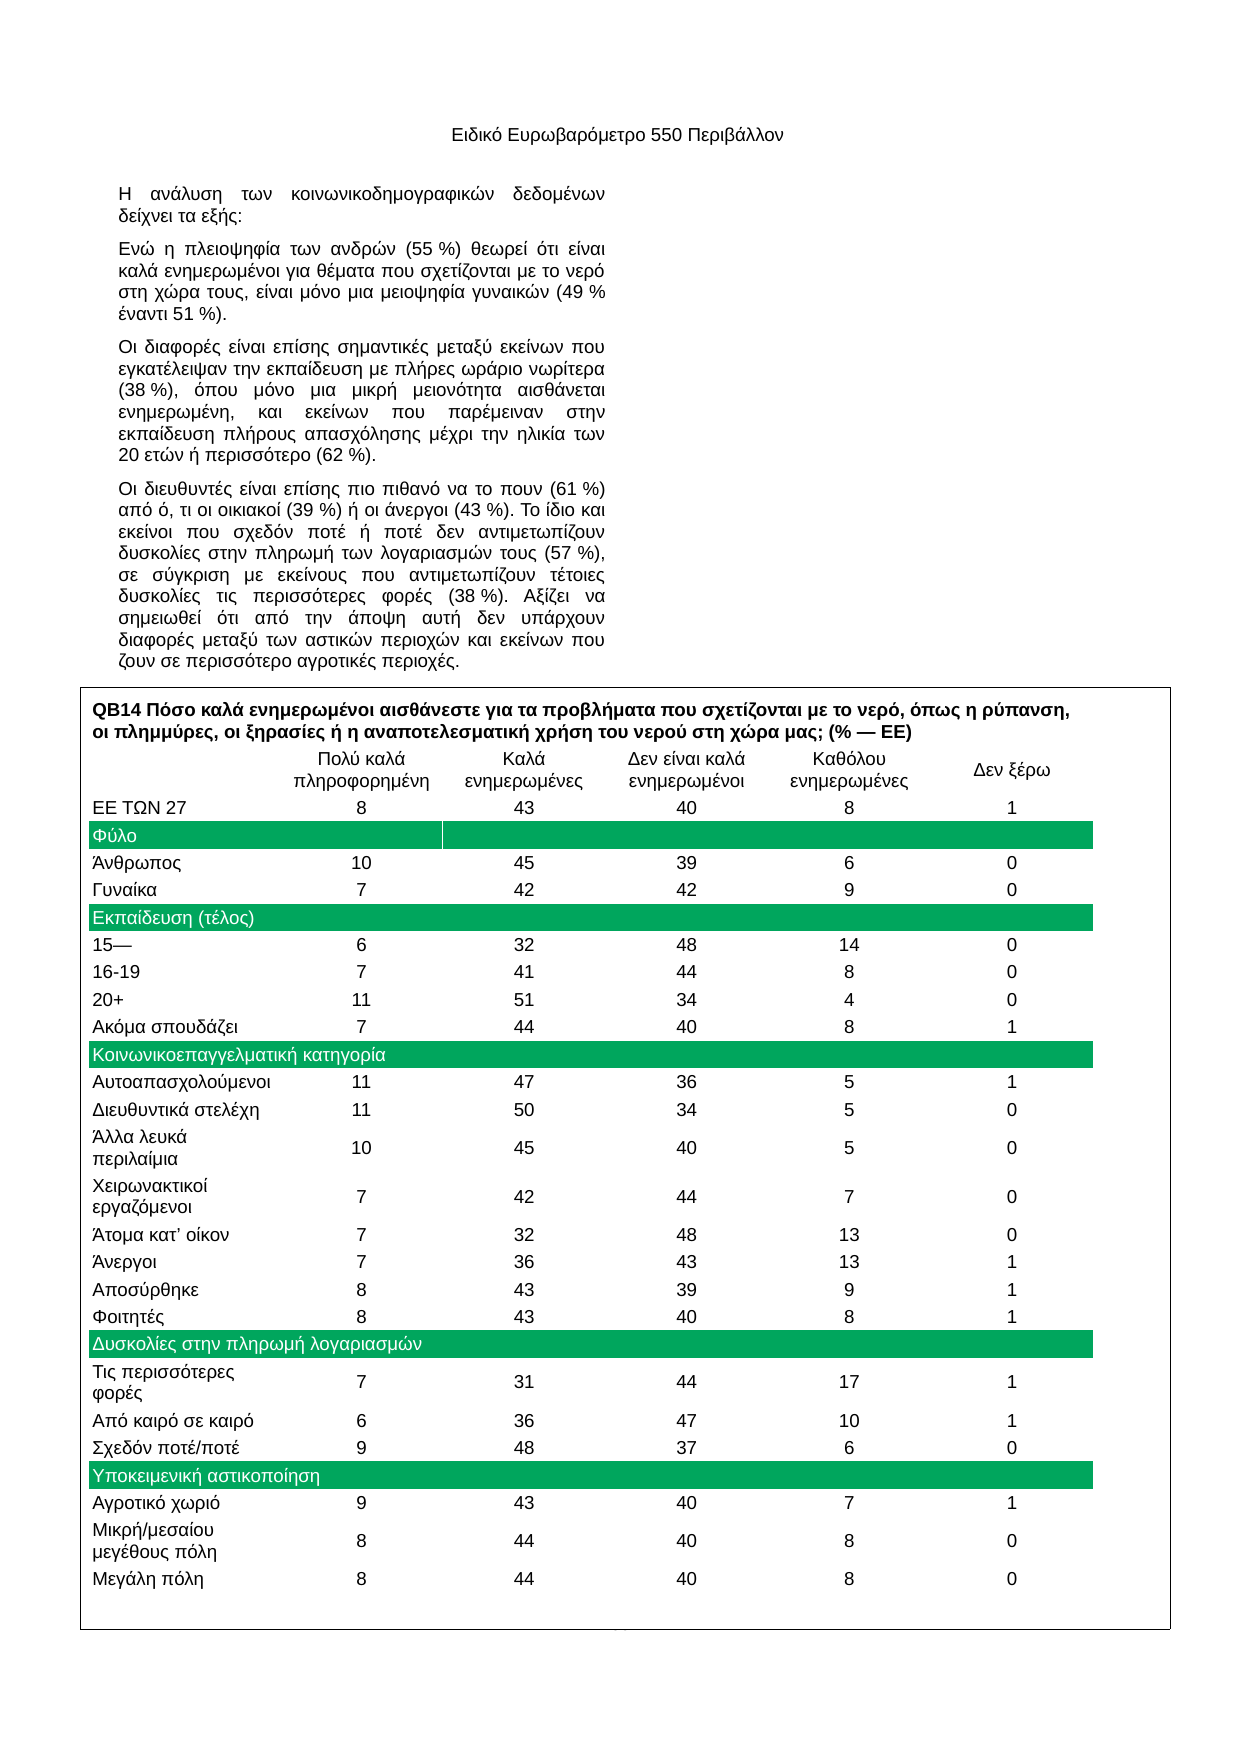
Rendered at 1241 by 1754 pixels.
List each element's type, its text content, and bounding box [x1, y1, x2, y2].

table_cell Δυσκολίες στην πληρωμή λογαριασμών [89, 1330, 768, 1358]
table_cell 41 [443, 959, 605, 986]
table_cell 0 [930, 1095, 1093, 1123]
table_cell 40 [605, 1303, 768, 1330]
table_cell Φύλο [89, 821, 280, 849]
table_cell 0 [930, 931, 1093, 958]
table_cell [443, 821, 605, 849]
table_cell 8 [280, 1516, 442, 1565]
table_cell 8 [280, 1303, 442, 1330]
table_cell 0 [930, 1516, 1093, 1565]
table_cell 40 [605, 1565, 768, 1593]
table_cell 1 [930, 1358, 1093, 1407]
table_cell 20+ [89, 986, 280, 1013]
table_cell 13 [768, 1221, 930, 1248]
table_cell 1 [930, 1276, 1093, 1303]
table_cell 47 [605, 1407, 768, 1434]
table_cell 1 [930, 1068, 1093, 1095]
table_cell [605, 821, 768, 849]
table_cell [930, 1461, 1093, 1489]
table_cell 48 [443, 1434, 605, 1461]
table_cell 43 [605, 1248, 768, 1276]
table_cell [768, 1461, 930, 1489]
table_cell [930, 1041, 1093, 1068]
table_header QB14 Πόσο καλά ενημερωμένοι αισθάνεστε για τα προβλήματα που σχετίζονται με το νερό, όπως η ρύπανση, οι πλημμύρες, οι ξηρασίες ή η αναποτελεσματική χρήση του νερού στη χώρα μας; (% — ΕΕ) [89, 696, 1093, 745]
table_cell 43 [443, 1489, 605, 1516]
table_cell Καλά ενημερωμένες [443, 745, 605, 794]
table_cell 5 [768, 1068, 930, 1095]
table_cell 0 [930, 849, 1093, 876]
table_cell 31 [443, 1358, 605, 1407]
table_cell 10 [280, 849, 442, 876]
table_cell Σχεδόν ποτέ/ποτέ [89, 1434, 280, 1461]
table_cell Αγροτικό χωριό [89, 1489, 280, 1516]
table_cell [605, 1041, 768, 1068]
table_cell Υποκειμενική αστικοποίηση [89, 1461, 768, 1489]
table_cell Φοιτητές [89, 1303, 280, 1330]
table_cell 43 [443, 1276, 605, 1303]
table_cell 11 [280, 1095, 442, 1123]
table_cell 39 [605, 1276, 768, 1303]
table_cell 42 [605, 876, 768, 904]
table_cell 6 [280, 931, 442, 958]
table_cell Άτομα κατ’ οίκον [89, 1221, 280, 1248]
table_cell 48 [605, 1221, 768, 1248]
table_cell 1 [930, 1303, 1093, 1330]
table_cell 44 [443, 1565, 605, 1593]
table_cell Άλλα λευκά περιλαίμια [89, 1123, 280, 1172]
table_cell Χειρωνακτικοί εργαζόμενοι [89, 1172, 280, 1221]
table_cell Μικρή/μεσαίου μεγέθους πόλη [89, 1516, 280, 1565]
table_cell 34 [605, 1095, 768, 1123]
table_cell 9 [768, 1276, 930, 1303]
table_cell 7 [768, 1489, 930, 1516]
table_cell 45 [443, 849, 605, 876]
table_cell [768, 821, 930, 849]
table_cell 8 [280, 1276, 442, 1303]
table_cell [768, 1041, 930, 1068]
table_cell [930, 904, 1093, 931]
table_cell 0 [930, 986, 1093, 1013]
table_cell Ακόμα σπουδάζει [89, 1013, 280, 1041]
table_cell 7 [280, 1013, 442, 1041]
table_cell 7 [280, 1221, 442, 1248]
table_cell 7 [280, 1248, 442, 1276]
table_cell 8 [768, 1303, 930, 1330]
table_cell Μεγάλη πόλη [89, 1565, 280, 1593]
table_cell 6 [768, 849, 930, 876]
table_cell 8 [280, 1565, 442, 1593]
table_cell 8 [768, 959, 930, 986]
table_cell 44 [605, 1358, 768, 1407]
table_cell 36 [443, 1407, 605, 1434]
table_cell 7 [280, 1172, 442, 1221]
table_cell 0 [930, 1123, 1093, 1172]
table_cell 40 [605, 1013, 768, 1041]
table_cell 10 [768, 1407, 930, 1434]
table_cell 4 [768, 986, 930, 1013]
table_cell 0 [930, 1221, 1093, 1248]
table_cell 7 [280, 1358, 442, 1407]
table_cell 13 [768, 1248, 930, 1276]
table_cell 8 [768, 1516, 930, 1565]
table_cell Καθόλου ενημερωμένες [768, 745, 930, 794]
table_cell 0 [930, 876, 1093, 904]
table_cell ΕΕ ΤΩΝ 27 [89, 794, 280, 821]
table_cell 44 [443, 1516, 605, 1565]
table_cell 16-19 [89, 959, 280, 986]
table_cell 11 [280, 986, 442, 1013]
table_cell 36 [605, 1068, 768, 1095]
table_cell Από καιρό σε καιρό [89, 1407, 280, 1434]
table_cell 9 [768, 876, 930, 904]
table_cell [280, 821, 442, 849]
text Η ανάλυση των κοινωνικοδημογραφικών δεδομένων δείχνει τα εξής: [118, 183, 605, 226]
table_cell 44 [605, 959, 768, 986]
table_cell 8 [768, 1013, 930, 1041]
table_cell Δεν είναι καλά ενημερωμένοι [605, 745, 768, 794]
table_cell 48 [605, 931, 768, 958]
table_cell 10 [280, 1123, 442, 1172]
table_cell 11 [280, 1068, 442, 1095]
table_cell 8 [768, 1565, 930, 1593]
table_cell Διευθυντικά στελέχη [89, 1095, 280, 1123]
table_cell [768, 1330, 930, 1358]
table_cell 14 [768, 931, 930, 958]
table_cell 1 [930, 794, 1093, 821]
table_cell 5 [768, 1095, 930, 1123]
table_cell 8 [768, 794, 930, 821]
table_cell 32 [443, 931, 605, 958]
text Οι διευθυντές είναι επίσης πιο πιθανό να το πουν (61 %) από ό, τι οι οικιακοί (39 %) ή οι άνεργοι (43 %). Το ίδιο και εκείνοι που σχεδόν ποτέ ή ποτέ δεν αντιμετωπίζουν δυσκολίες στην πληρωμή των λογαριασμών τους (57 %), σε σύγκριση με εκείνους που αντιμετωπίζουν τέτοιες δυσκολίες τις περισσότερες φορές (38 %). Αξίζει να σημειωθεί ότι από την άποψη αυτή δεν υπάρχουν διαφορές μεταξύ των αστικών περιοχών και εκείνων που ζουν σε περισσότερο αγροτικές περιοχές. [118, 477, 605, 671]
table_cell 6 [280, 1407, 442, 1434]
table_cell 1 [930, 1407, 1093, 1434]
table_cell 39 [605, 849, 768, 876]
table_cell 47 [443, 1068, 605, 1095]
table_cell 40 [605, 1489, 768, 1516]
table_cell 1 [930, 1248, 1093, 1276]
table_cell Κοινωνικοεπαγγελματική κατηγορία [89, 1041, 605, 1068]
table_cell [930, 821, 1093, 849]
table_cell 50 [443, 1095, 605, 1123]
table_cell Εκπαίδευση (τέλος) [89, 904, 768, 931]
table_cell Γυναίκα [89, 876, 280, 904]
table_cell 0 [930, 959, 1093, 986]
table_cell Άνθρωπος [89, 849, 280, 876]
table_cell 34 [605, 986, 768, 1013]
table_cell 1 [930, 1013, 1093, 1041]
table_cell Άνεργοι [89, 1248, 280, 1276]
table_cell Τις περισσότερες φορές [89, 1358, 280, 1407]
table_cell 37 [605, 1434, 768, 1461]
table_cell Δεν ξέρω [930, 745, 1093, 794]
table_cell 9 [280, 1434, 442, 1461]
table_cell 0 [930, 1565, 1093, 1593]
table_cell 51 [443, 986, 605, 1013]
table_cell 44 [443, 1013, 605, 1041]
table_cell [89, 745, 280, 794]
table_cell 36 [443, 1248, 605, 1276]
text Ενώ η πλειοψηφία των ανδρών (55 %) θεωρεί ότι είναι καλά ενημερωμένοι για θέματα που σχετίζονται με το νερό στη χώρα τους, είναι μόνο μια μειοψηφία γυναικών (49 % έναντι 51 %). [118, 238, 605, 324]
table_cell 17 [768, 1358, 930, 1407]
table_cell 7 [280, 959, 442, 986]
table_cell Αποσύρθηκε [89, 1276, 280, 1303]
table_cell 7 [768, 1172, 930, 1221]
table_cell 5 [768, 1123, 930, 1172]
table_cell 42 [443, 876, 605, 904]
table_cell 9 [280, 1489, 442, 1516]
table_cell Αυτοαπασχολούμενοι [89, 1068, 280, 1095]
table_cell 43 [443, 794, 605, 821]
table_cell [930, 1330, 1093, 1358]
text Οι διαφορές είναι επίσης σημαντικές μεταξύ εκείνων που εγκατέλειψαν την εκπαίδευση με πλήρες ωράριο νωρίτερα (38 %), όπου μόνο μια μικρή μειονότητα αισθάνεται ενημερωμένη, και εκείνων που παρέμειναν στην εκπαίδευση πλήρους απασχόλησης μέχρι την ηλικία των 20 ετών ή περισσότερο (62 %). [118, 336, 605, 466]
table_cell 8 [280, 794, 442, 821]
table_cell 0 [930, 1172, 1093, 1221]
table_cell 32 [443, 1221, 605, 1248]
table_cell 42 [443, 1172, 605, 1221]
table_cell 40 [605, 1516, 768, 1565]
table_cell 45 [443, 1123, 605, 1172]
table_cell 40 [605, 794, 768, 821]
table_cell 7 [280, 876, 442, 904]
table_cell 15— [89, 931, 280, 958]
table_cell [768, 904, 930, 931]
table_cell 6 [768, 1434, 930, 1461]
table_cell Πολύ καλά πληροφορημένη [280, 745, 442, 794]
table_cell 44 [605, 1172, 768, 1221]
table_cell 0 [930, 1434, 1093, 1461]
table_cell 1 [930, 1489, 1093, 1516]
table_cell 40 [605, 1123, 768, 1172]
table_cell 43 [443, 1303, 605, 1330]
